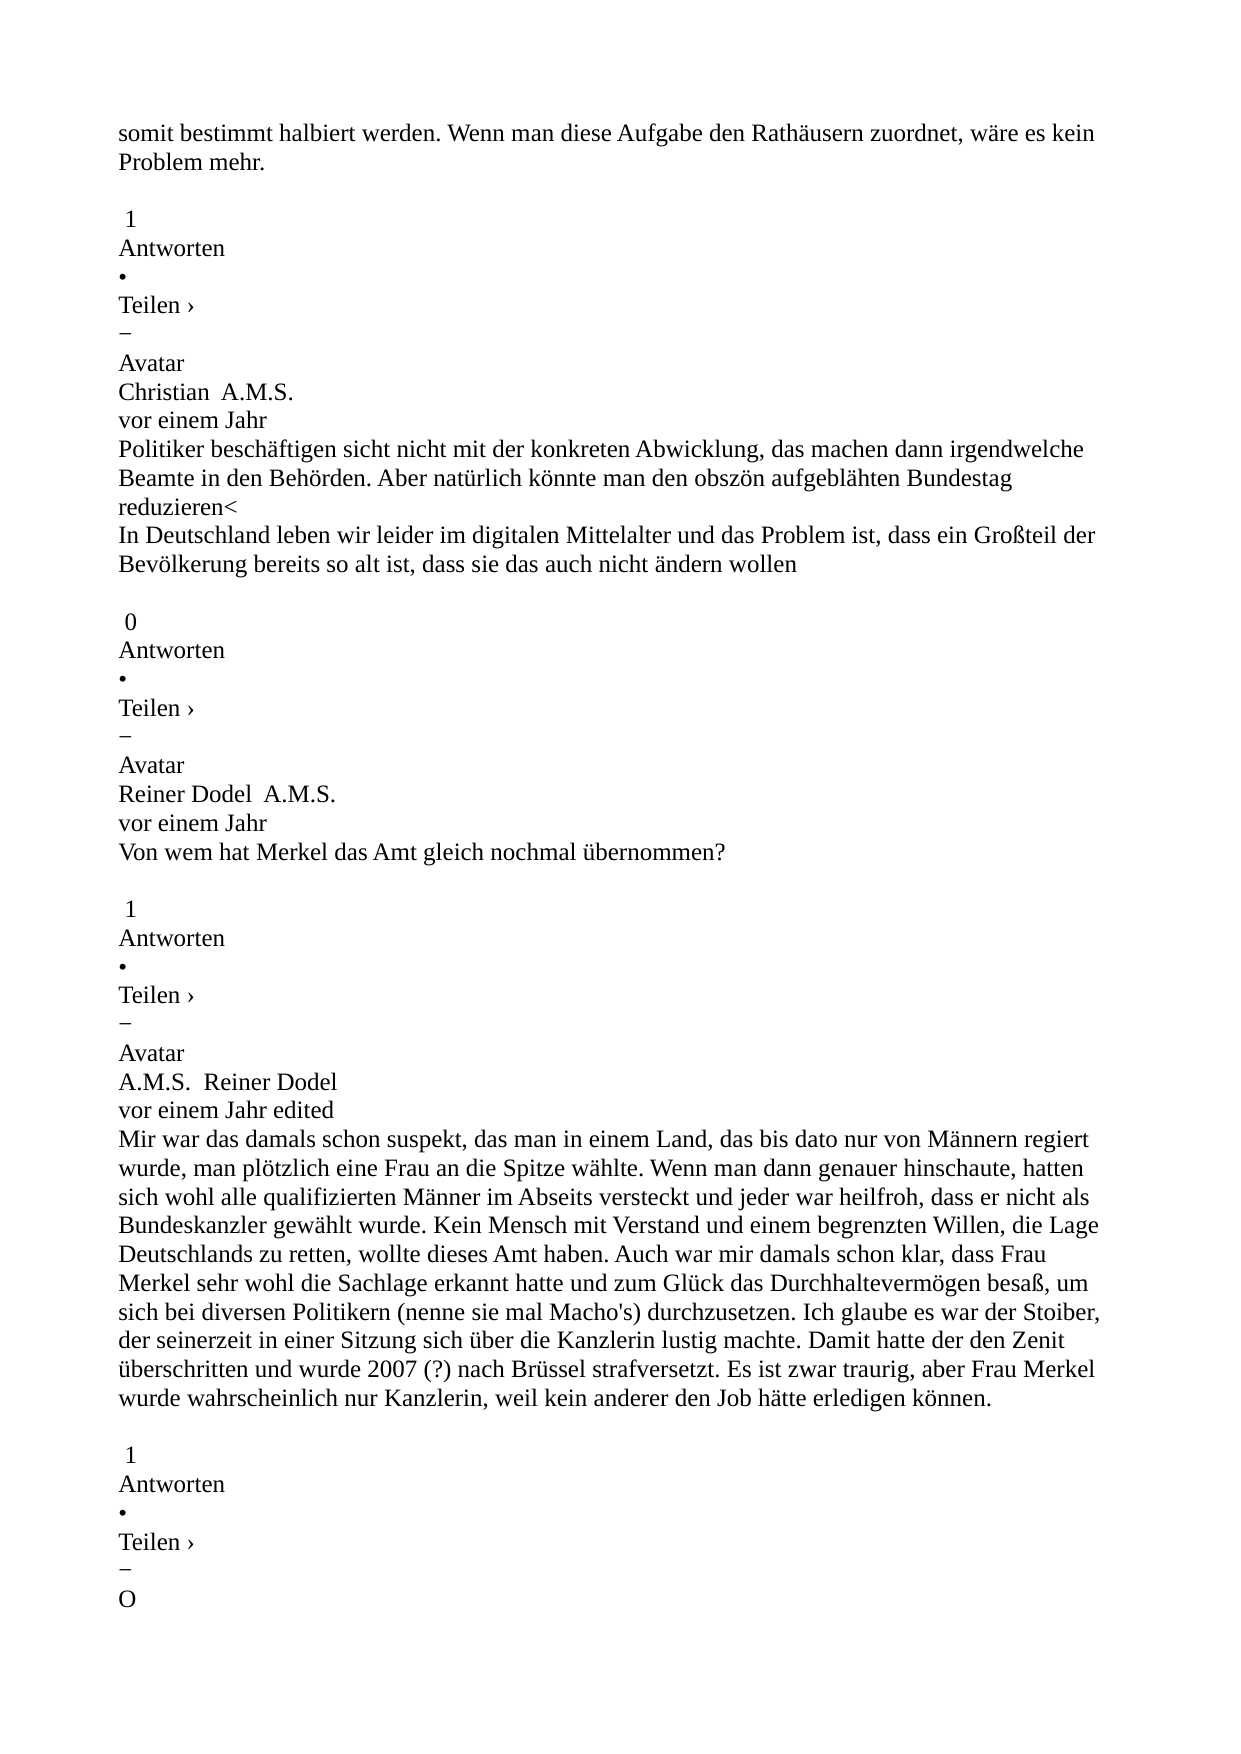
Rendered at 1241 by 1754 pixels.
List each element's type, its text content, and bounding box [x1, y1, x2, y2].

text Mir war das damals schon suspekt, das man in einem Land, das bis dato nur von Männern regiert wurde, man plötzlich eine Frau an die Spitze wählte. Wenn man dann genauer hinschaute, hatten sich wohl alle qualifizierten Männer im Abseits versteckt und jeder war heilfroh, dass er nicht als Bundeskanzler gewählt wurde. Kein Mensch mit Verstand und einem begrenzten Willen, die Lage Deutschlands zu retten, wollte dieses Amt haben. Auch war mir damals schon klar, dass Frau Merkel sehr wohl die Sachlage erkannt hatte und zum Glück das Durchhaltevermögen besaß, um sich bei diversen Politikern (nenne sie mal Macho's) durchzusetzen. Ich glaube es war der Stoiber, der seinerzeit in einer Sitzung sich über die Kanzlerin lustig machte. Damit hatte der den Zenit überschritten und wurde 2007 (?) nach Brüssel strafversetzt. Es ist zwar traurig, aber Frau Merkel wurde wahrscheinlich nur Kanzlerin, weil kein anderer den Job hätte erledigen können. [118, 1124, 1122, 1412]
text 0 [118, 607, 1122, 636]
text Von wem hat Merkel das Amt gleich nochmal übernommen? [118, 837, 1122, 866]
text • [118, 262, 1122, 291]
text vor einem Jahr [118, 406, 1122, 434]
text − [118, 1556, 1122, 1584]
text Antworten [118, 923, 1122, 952]
text Teilen › [118, 693, 1122, 722]
text Reiner Dodel A.M.S. [118, 779, 1122, 808]
text − [118, 1009, 1122, 1038]
text somit bestimmt halbiert werden. Wenn man diese Aufgabe den Rathäusern zuordnet, wäre es kein Problem mehr. [118, 118, 1122, 176]
text Antworten [118, 1469, 1122, 1498]
text Antworten [118, 636, 1122, 664]
text • [118, 1498, 1122, 1527]
text Teilen › [118, 981, 1122, 1009]
text 1 [118, 1441, 1122, 1469]
text Avatar [118, 1038, 1122, 1067]
text vor einem Jahr [118, 808, 1122, 837]
text Teilen › [118, 1527, 1122, 1556]
text 1 [118, 894, 1122, 923]
text A.M.S. Reiner Dodel [118, 1067, 1122, 1096]
text In Deutschland leben wir leider im digitalen Mittelalter und das Problem ist, dass ein Großteil der Bevölkerung bereits so alt ist, dass sie das auch nicht ändern wollen [118, 521, 1122, 578]
text Christian A.M.S. [118, 377, 1122, 406]
text − [118, 722, 1122, 751]
text 1 [118, 204, 1122, 233]
text Antworten [118, 233, 1122, 262]
text vor einem Jahr edited [118, 1096, 1122, 1124]
text − [118, 319, 1122, 348]
text • [118, 952, 1122, 981]
text Teilen › [118, 291, 1122, 319]
text Avatar [118, 348, 1122, 377]
text Avatar [118, 751, 1122, 779]
text • [118, 664, 1122, 693]
text Politiker beschäftigen sicht nicht mit der konkreten Abwicklung, das machen dann irgendwelche Beamte in den Behörden. Aber natürlich könnte man den obszön aufgeblähten Bundestag reduzieren< [118, 434, 1122, 521]
text O [118, 1584, 1122, 1613]
